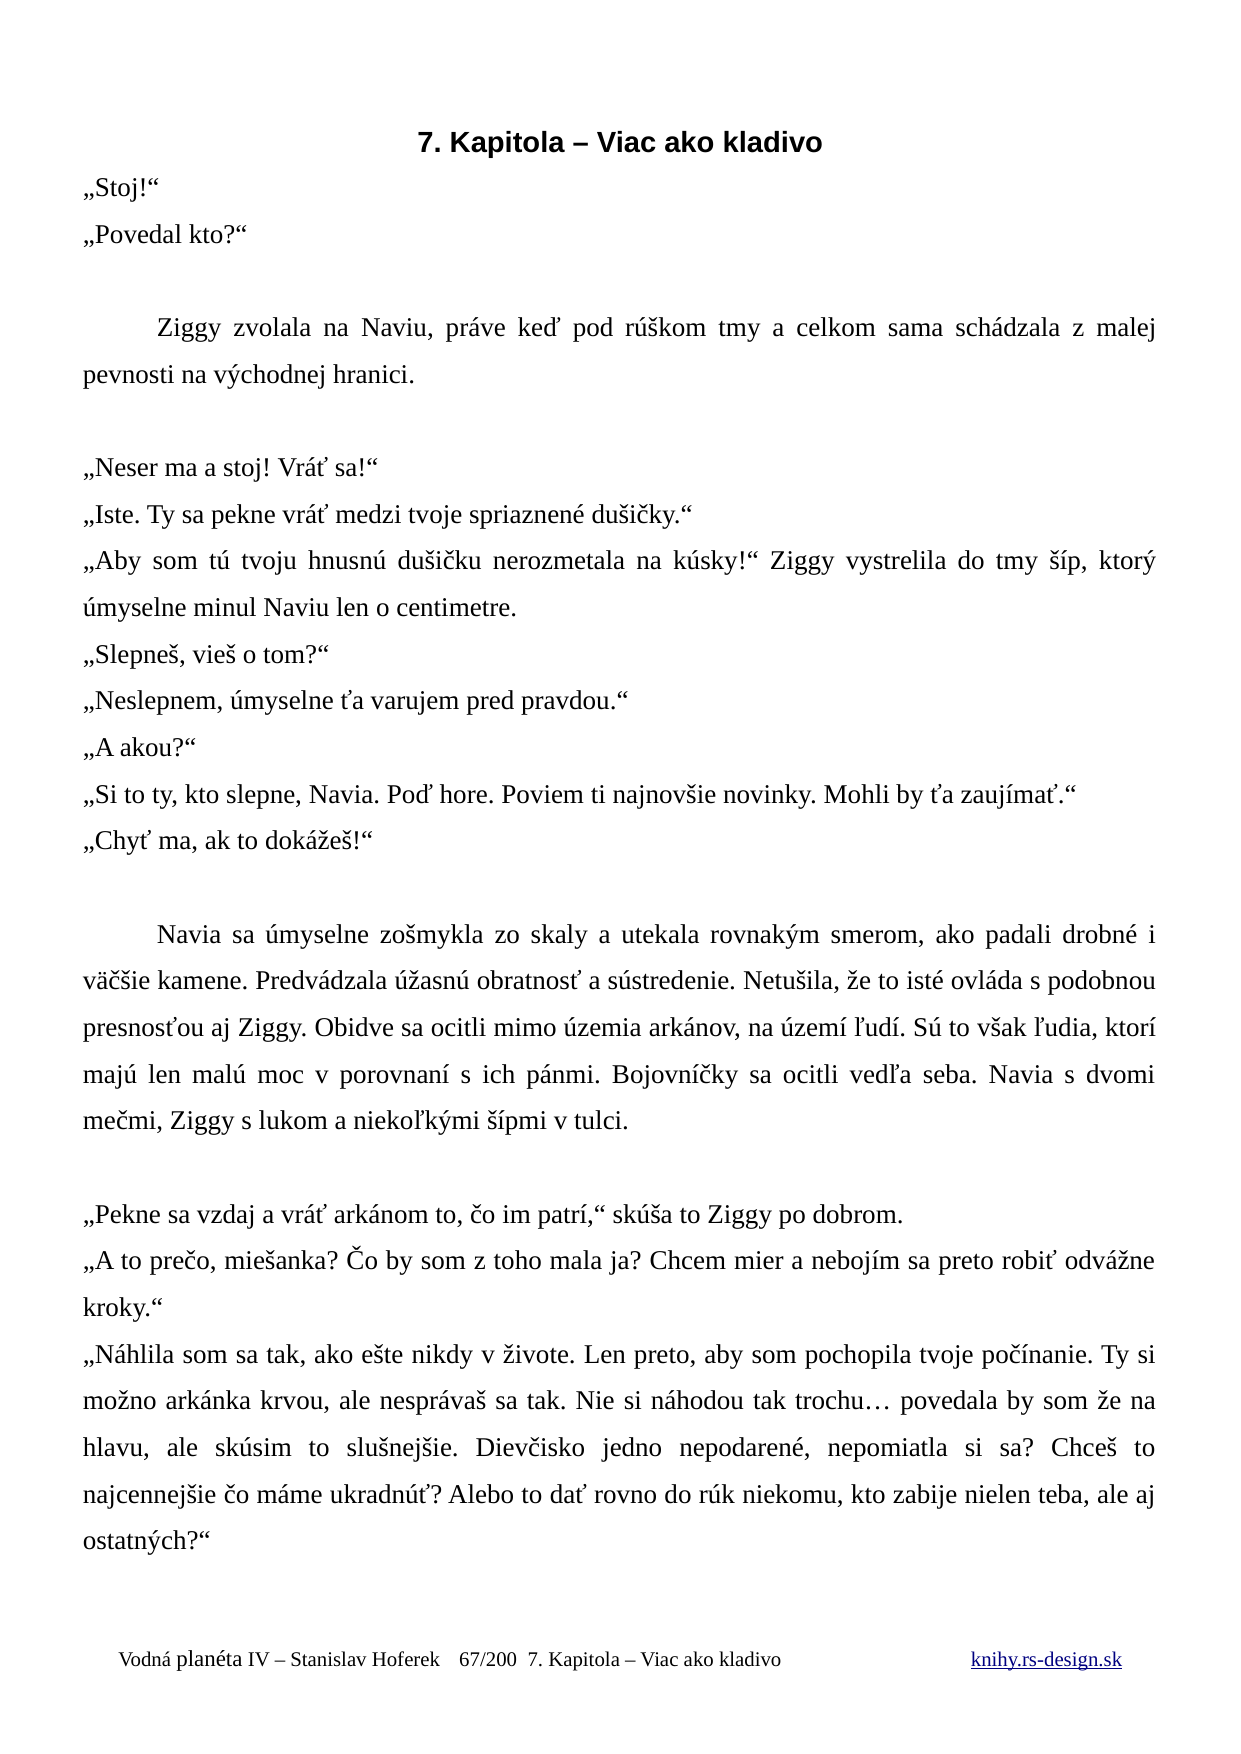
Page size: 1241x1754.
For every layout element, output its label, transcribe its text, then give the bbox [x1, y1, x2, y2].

text „Aby som tú tvoju hnusnú dušičku nerozmetala na kúsky!“ Ziggy vystrelila do tmy šíp, ktorý úmyselne minul Naviu len o centimetre. [83, 544, 1157, 622]
text „Si to ty, kto slepne, Navia. Poď hore. Poviem ti najnovšie novinky. Mohli by ťa zaujímať.“ [83, 778, 1157, 809]
text „Chyť ma, ak to dokážeš!“ [83, 824, 1157, 856]
text „Slepneš, vieš o tom?“ [83, 638, 1157, 669]
subtitle 7. Kapitola – Viac ako kladivo [83, 125, 1157, 159]
text „Pekne sa vzdaj a vráť arkánom to, čo im patrí,“ skúša to Ziggy po dobrom. [83, 1198, 1157, 1229]
text Ziggy zvolala na Naviu, práve keď pod rúškom tmy a celkom sama schádzala z malej pevnosti na východnej hranici. [83, 311, 1157, 389]
text „Náhlila som sa tak, ako ešte nikdy v živote. Len preto, aby som pochopila tvoje počínanie. Ty si možno arkánka krvou, ale nesprávaš sa tak. Nie si náhodou tak trochu… povedala by som že na hlavu, ale skúsim to slušnejšie. Dievčisko jedno nepodarené, nepomiatla si sa? Chceš to najcennejšie čo máme ukradnúť? Alebo to dať rovno do rúk niekomu, kto zabije nielen teba, ale aj ostatných?“ [83, 1338, 1157, 1556]
text „Neslepnem, úmyselne ťa varujem pred pravdou.“ [83, 684, 1157, 716]
text Navia sa úmyselne zošmykla zo skaly a utekala rovnakým smerom, ako padali drobné i väčšie kamene. Predvádzala úžasnú obratnosť a sústredenie. Netušila, že to isté ovláda s podobnou presnosťou aj Ziggy. Obidve sa ocitli mimo územia arkánov, na území ľudí. Sú to však ľudia, ktorí majú len malú moc v porovnaní s ich pánmi. Bojovníčky sa ocitli vedľa seba. Navia s dvomi mečmi, Ziggy s lukom a niekoľkými šípmi v tulci. [83, 918, 1157, 1136]
text „Povedal kto?“ [83, 218, 1157, 249]
text „A akou?“ [83, 731, 1157, 762]
text „Iste. Ty sa pekne vráť medzi tvoje spriaznené dušičky.“ [83, 498, 1157, 529]
text „A to prečo, miešanka? Čo by som z toho mala ja? Chcem mier a nebojím sa preto robiť odvážne kroky.“ [83, 1244, 1157, 1322]
text „Stoj!“ [83, 171, 1157, 202]
text „Neser ma a stoj! Vráť sa!“ [83, 451, 1157, 482]
